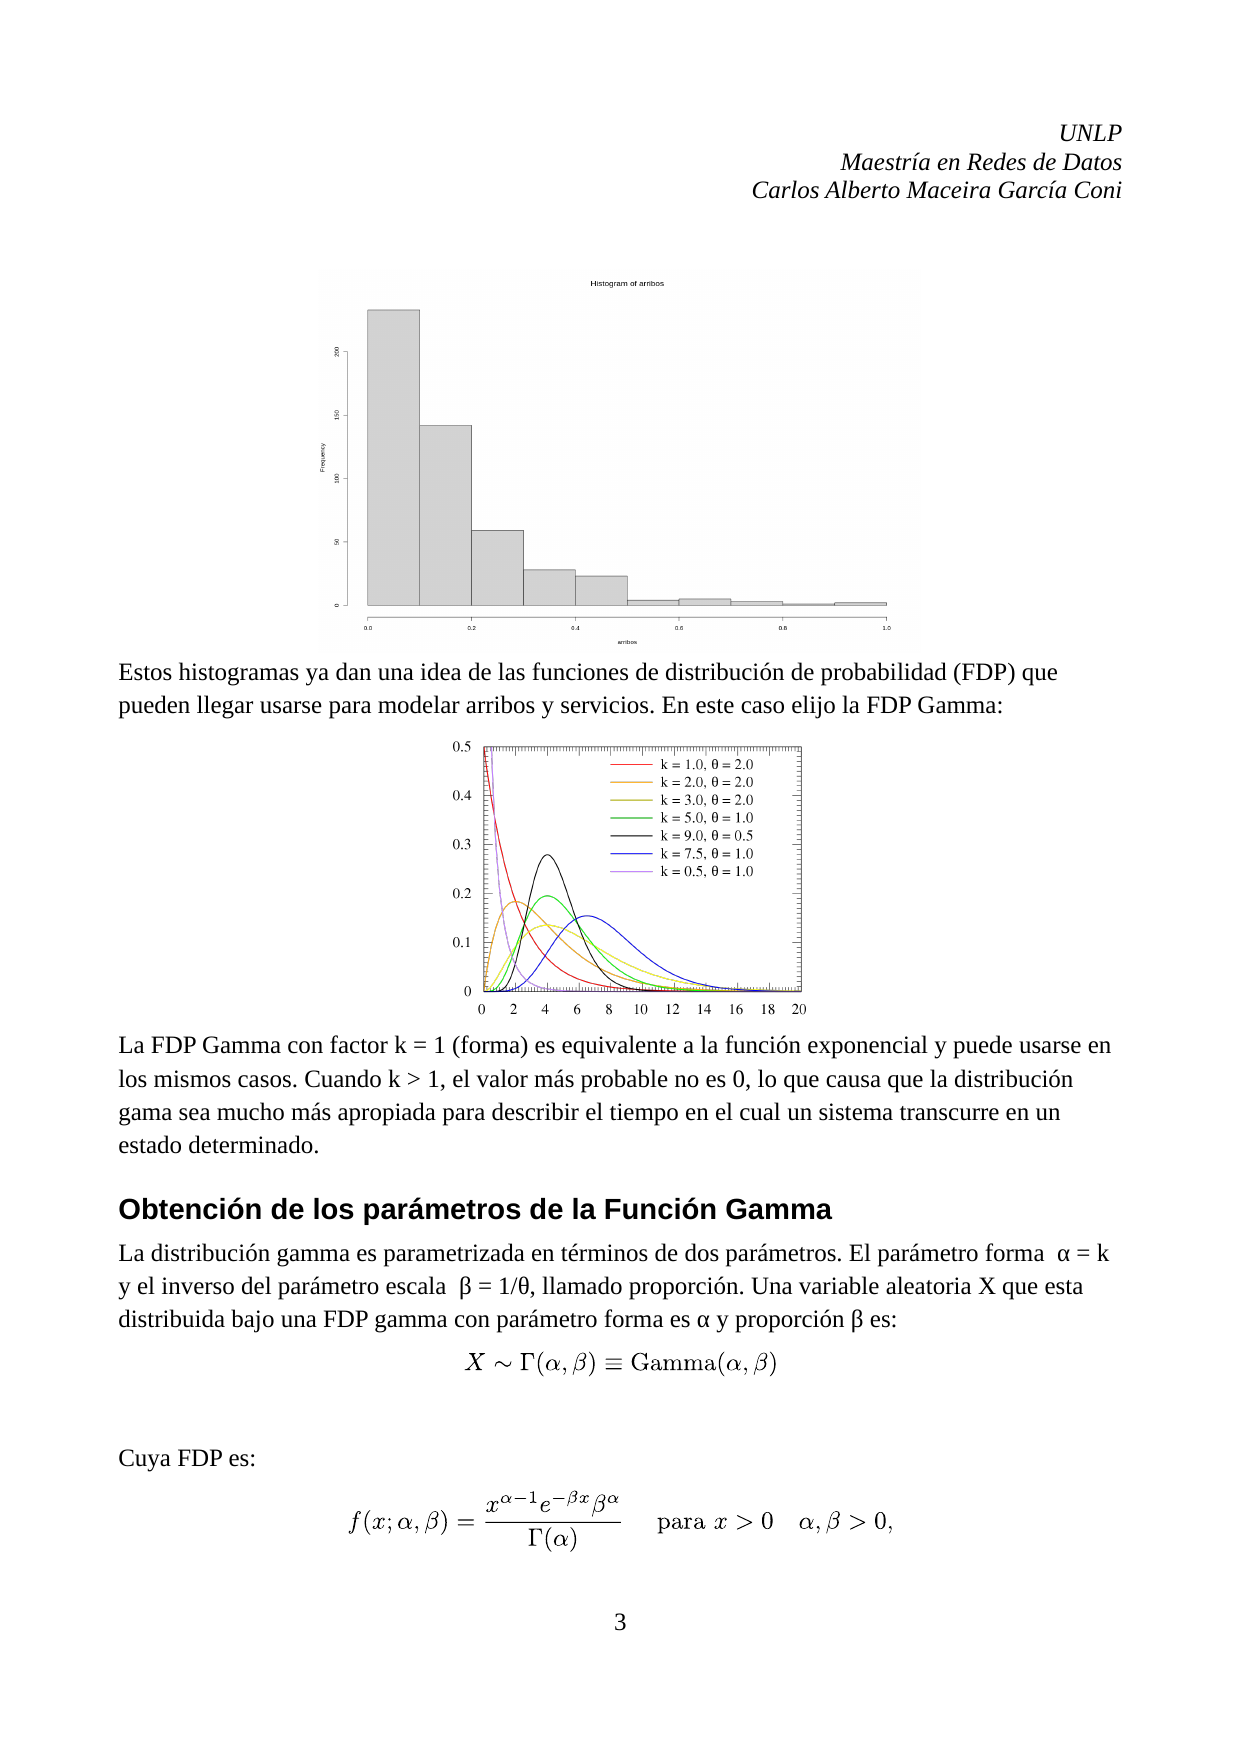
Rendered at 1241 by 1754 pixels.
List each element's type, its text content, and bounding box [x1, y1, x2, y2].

picture [318, 269, 922, 653]
text La FDP Gamma con factor k = 1 (forma) es equivalente a la función exponencial y puede usarse en los mismos casos. Cuando k > 1, el valor más probable no es 0, lo que causa que la distribución gama sea mucho más apropiada para describir el tiempo en el cual un sistema transcurre en un estado determinado. [118, 1027, 1122, 1158]
subtitle Obtención de los parámetros de la Función Gamma [118, 1192, 1122, 1225]
text Estos histogramas ya dan una idea de las funciones de distribución de probabilidad (FDP) que pueden llegar usarse para modelar arribos y servicios. En este caso elijo la FDP Gamma: [118, 653, 1122, 718]
picture [430, 730, 826, 1027]
text La distribución gamma es parametrizada en términos de dos parámetros. El parámetro forma α = k y el inverso del parámetro escala β = 1/θ, llamado proporción. Una variable aleatoria X que esta distribuida bajo una FDP gamma con parámetro forma es α y proporción β es: [118, 1238, 1122, 1333]
text Cuya FDP es: [118, 1443, 1122, 1472]
